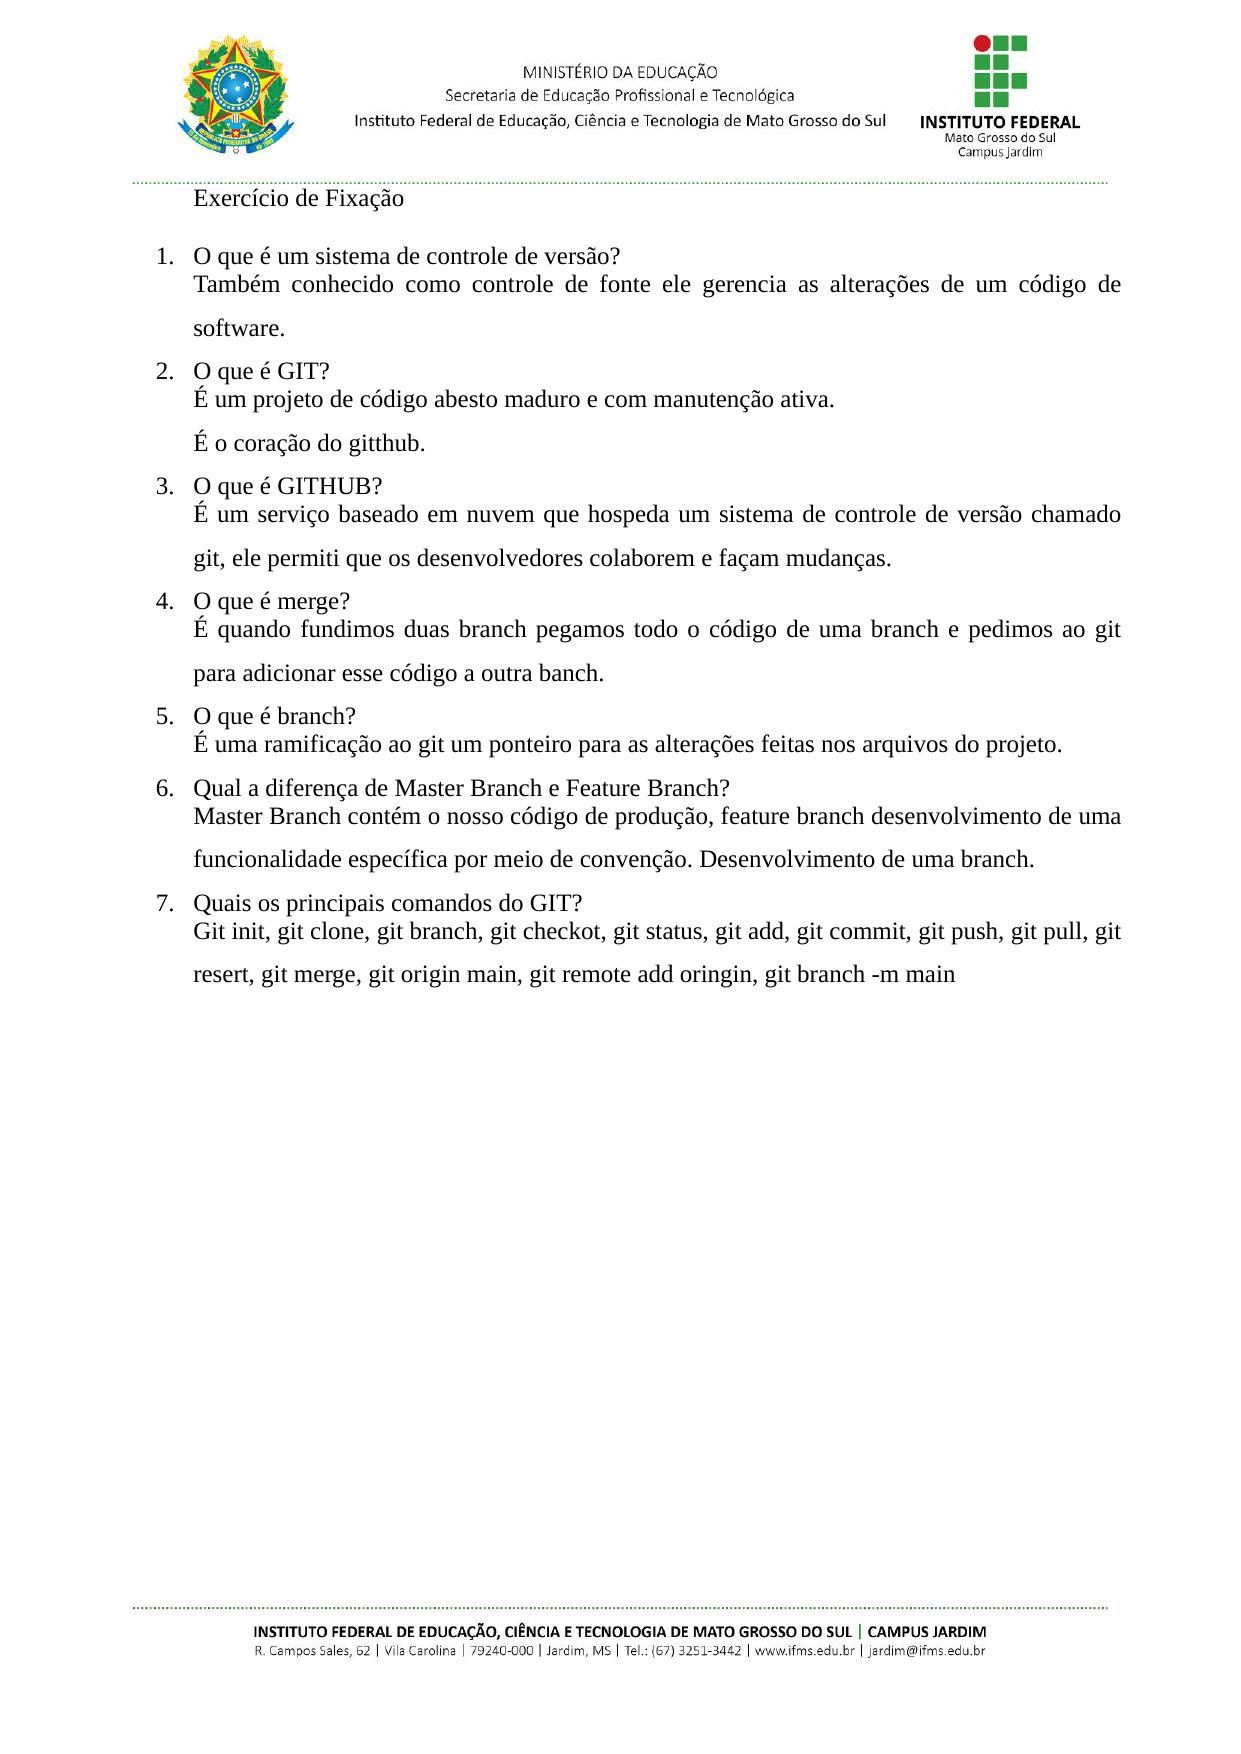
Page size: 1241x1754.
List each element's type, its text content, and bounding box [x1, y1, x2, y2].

list É um projeto de código abesto maduro e com manutenção ativa. [156, 384, 1122, 413]
picture [132, 1607, 1108, 1667]
list O que é um sistema de controle de versão? [156, 241, 1122, 269]
list Qual a diferença de Master Branch e Feature Branch? [156, 773, 1122, 801]
list É um serviço baseado em nuvem que hospeda um sistema de controle de versão chamado git, ele permiti que os desenvolvedores colaborem e façam mudanças. [156, 499, 1122, 571]
list Quais os principais comandos do GIT? [156, 888, 1122, 916]
list Master Branch contém o nosso código de produção, feature branch desenvolvimento de uma funcionalidade específica por meio de convenção. Desenvolvimento de uma branch. [156, 801, 1122, 873]
list Também conhecido como controle de fonte ele gerencia as alterações de um código de software. [156, 269, 1122, 341]
list É quando fundimos duas branch pegamos todo o código de uma branch e pedimos ao git para adicionar esse código a outra banch. [156, 614, 1122, 686]
list É o coração do gitthub. [156, 428, 1122, 456]
list O que é GITHUB? [156, 471, 1122, 499]
list O que é merge? [156, 586, 1122, 614]
picture [132, 20, 1108, 184]
list Exercício de Fixação [156, 176, 1122, 212]
list O que é GIT? [156, 356, 1122, 384]
list O que é branch? [156, 701, 1122, 729]
list Git init, git clone, git branch, git checkot, git status, git add, git commit, git push, git pull, git resert, git merge, git origin main, git remote add oringin, git branch -m main [156, 916, 1122, 988]
list É uma ramificação ao git um ponteiro para as alterações feitas nos arquivos do projeto. [156, 729, 1122, 758]
